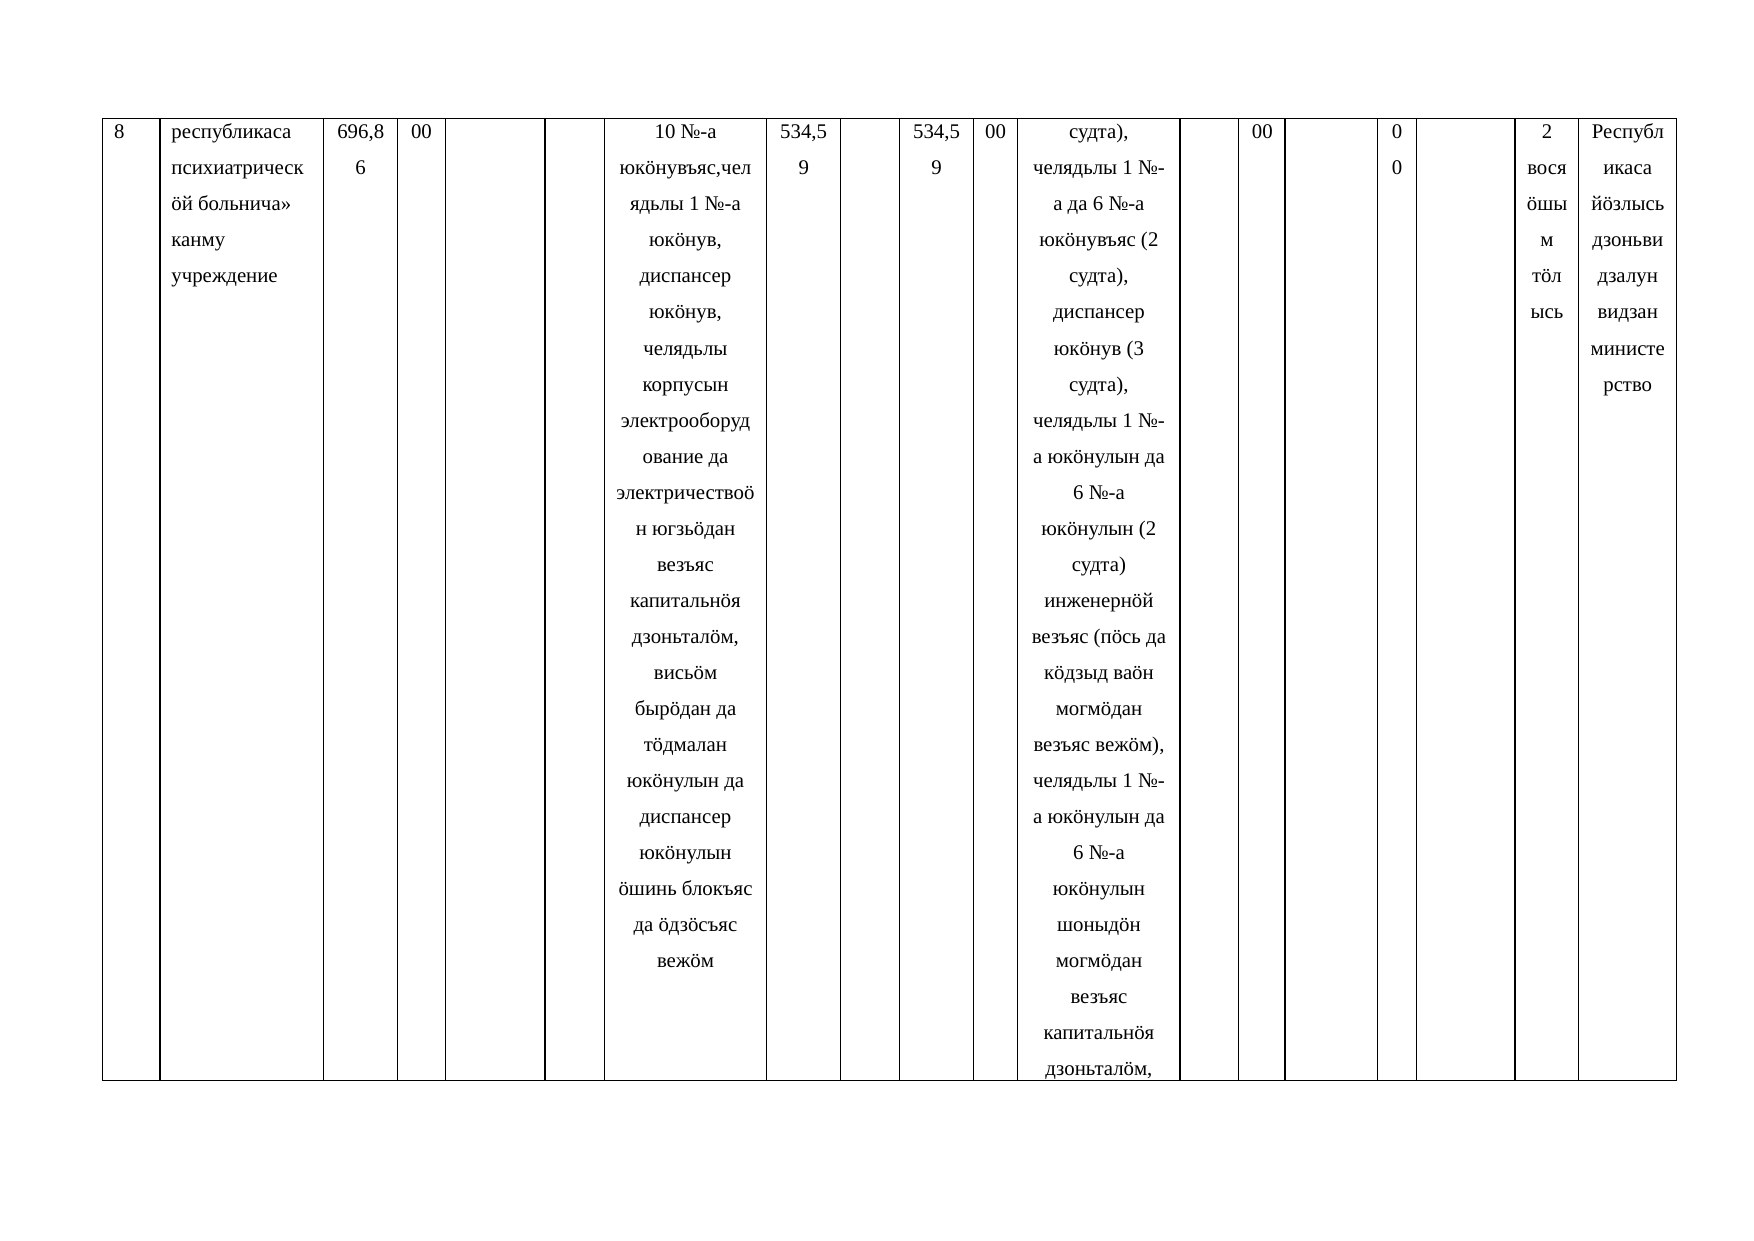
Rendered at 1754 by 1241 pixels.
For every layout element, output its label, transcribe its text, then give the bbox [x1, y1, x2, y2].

table_cell [1181, 119, 1238, 1080]
table_cell судта), челядьлы 1 №-а да 6 №-а юкӧнувъяс (2 судта), диспансер юкӧнув (3 судта), челядьлы 1 №-а юкӧнулын да 6 №-а юкӧнулын (2 судта) инженернӧй везъяс (пӧсь да кӧдзыд ваӧн могмӧдан везъяс вежӧм), челядьлы 1 №-а юкӧнулын да 6 №-а юкӧнулын шоныдӧн могмӧдан везъяс капитальнӧя дзоньталӧм, [1018, 119, 1179, 1080]
table_cell [841, 119, 899, 1080]
table_cell 00 [1378, 119, 1416, 1080]
table_cell республикаса психиатрическӧй больнича» канму учреждение [161, 119, 323, 1080]
table_cell 696,86 [324, 119, 397, 1080]
table_cell 2 вося ӧшым тӧлысь [1516, 119, 1578, 1080]
table_cell 00 [974, 119, 1017, 1080]
table_cell - [1417, 119, 1514, 1080]
table_cell 534,59 [767, 119, 840, 1080]
table_cell Республикаса йӧзлысь дзоньвидзалун видзан министерство [1579, 119, 1676, 1080]
table_cell [546, 119, 604, 1080]
table_cell [446, 119, 544, 1080]
table_cell 8 [103, 119, 159, 1080]
table_cell [1286, 119, 1377, 1080]
table_cell 534,59 [900, 119, 973, 1080]
table_cell 10 №-а юкӧнувъяс,челядьлы 1 №-а юкӧнув, диспансер юкӧнув, челядьлы корпусын электрооборудование да электричествоӧн югзьӧдан везъяс капитальнӧя дзоньталӧм, висьӧм бырӧдан да тӧдмалан юкӧнулын да диспансер юкӧнулын ӧшинь блокъяс да ӧдзӧсъяс вежӧм [605, 119, 766, 1080]
table_cell 00 [1239, 119, 1284, 1080]
table_cell 00 [398, 119, 445, 1080]
